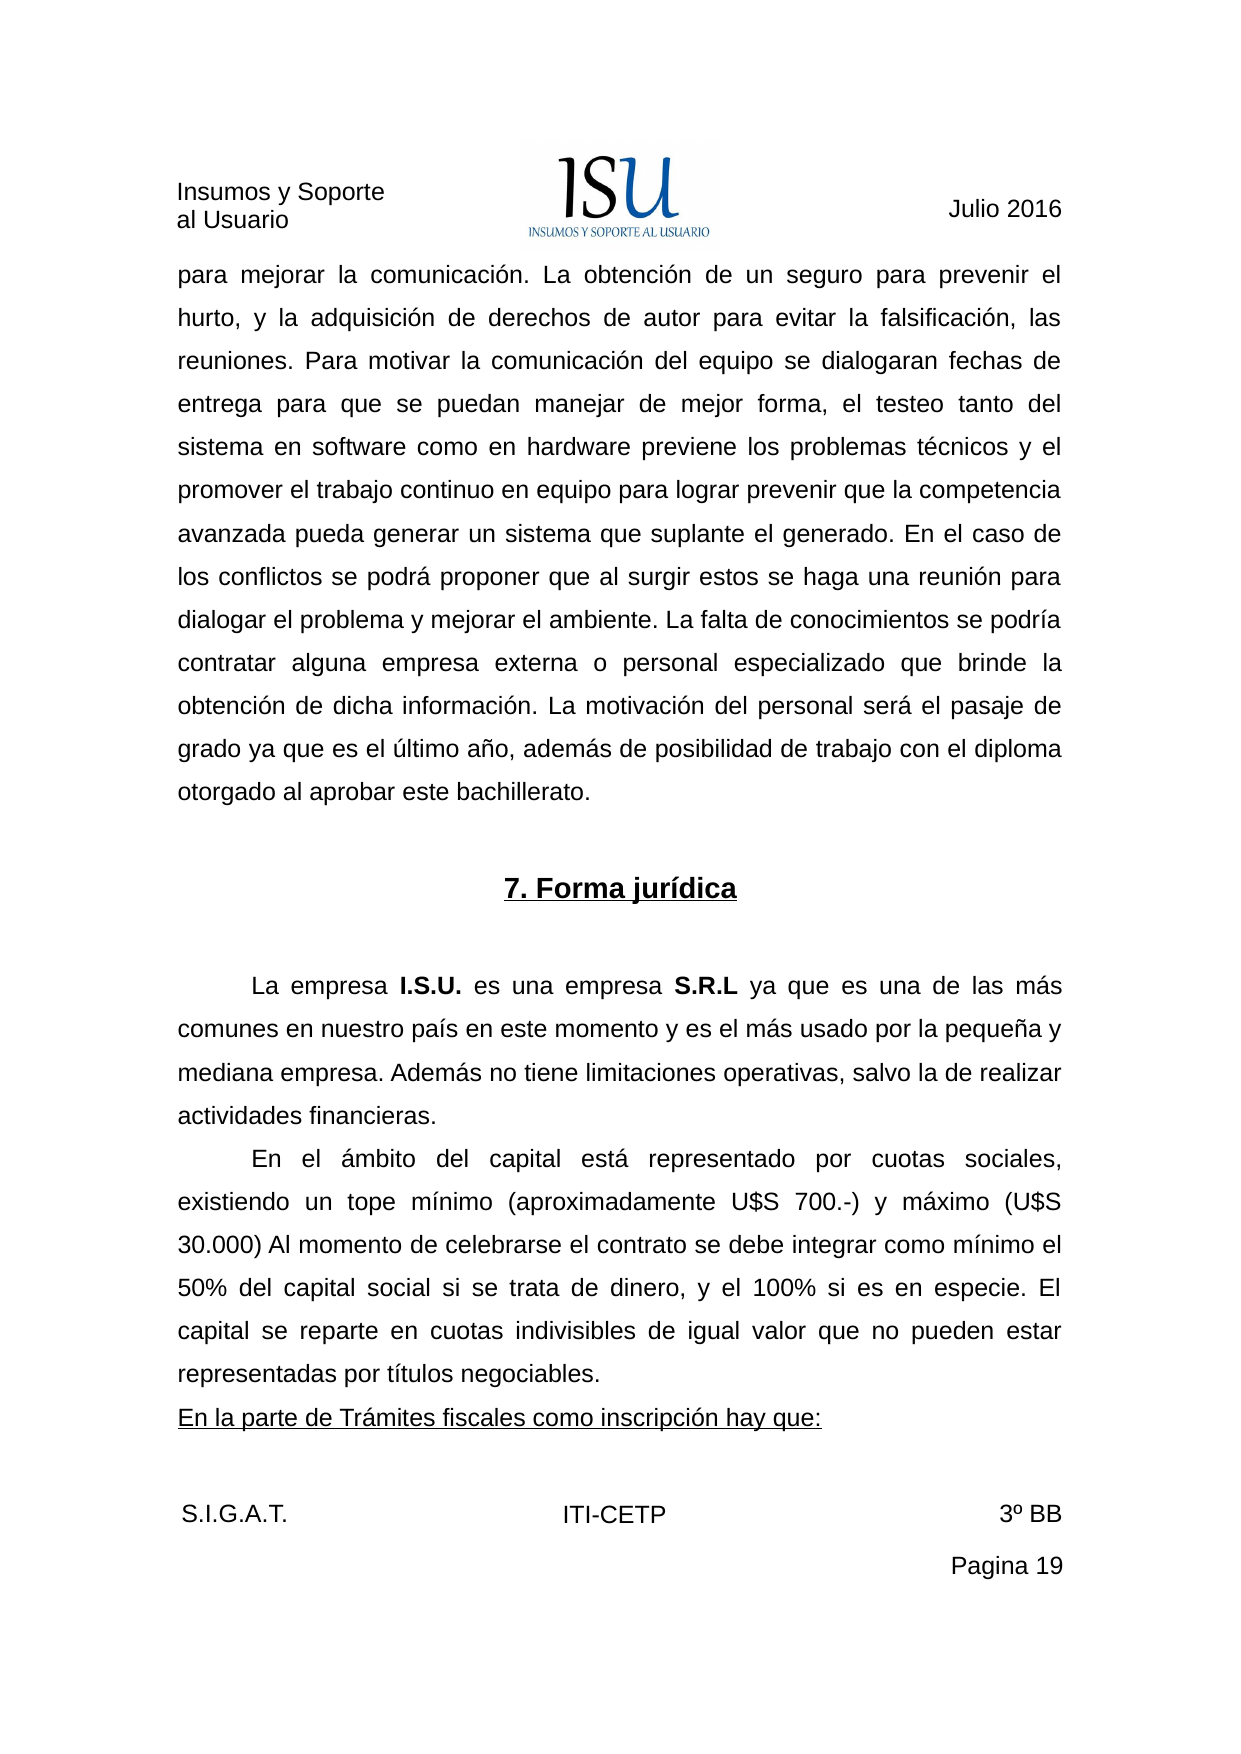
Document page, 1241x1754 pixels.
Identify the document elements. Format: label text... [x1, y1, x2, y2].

text En la parte de Trámites fiscales como inscripción hay que: [177, 1403, 1063, 1431]
text 7. Forma jurídica [177, 871, 1063, 904]
text En el ámbito del capital está representado por cuotas sociales, existiendo un tope mínimo (aproximadamente U$S 700.-) y máximo (U$S 30.000) Al momento de celebrarse el contrato se debe integrar como mínimo el 50% del capital social si se trata de dinero, y el 100% si es en especie. El capital se reparte en cuotas indivisibles de igual valor que no pueden estar representadas por títulos negociables. [177, 1144, 1063, 1388]
text para mejorar la comunicación. La obtención de un seguro para prevenir el hurto, y la adquisición de derechos de autor para evitar la falsificación, las reuniones. Para motivar la comunicación del equipo se dialogaran fechas de entrega para que se puedan manejar de mejor forma, el testeo tanto del sistema en software como en hardware previene los problemas técnicos y el promover el trabajo continuo en equipo para lograr prevenir que la competencia avanzada pueda generar un sistema que suplante el generado. En el caso de los conflictos se podrá proponer que al surgir estos se haga una reunión para dialogar el problema y mejorar el ambiente. La falta de conocimientos se podría contratar alguna empresa externa o personal especializado que brinde la obtención de dicha información. La motivación del personal será el pasaje de grado ya que es el último año, además de posibilidad de trabajo con el diploma otorgado al aprobar este bachillerato. [177, 260, 1063, 806]
text La empresa I.S.U. es una empresa S.R.L ya que es una de las más comunes en nuestro país en este momento y es el más usado por la pequeña y mediana empresa. Además no tiene limitaciones operativas, salvo la de realizar actividades financieras. [177, 971, 1063, 1129]
picture [517, 138, 723, 252]
